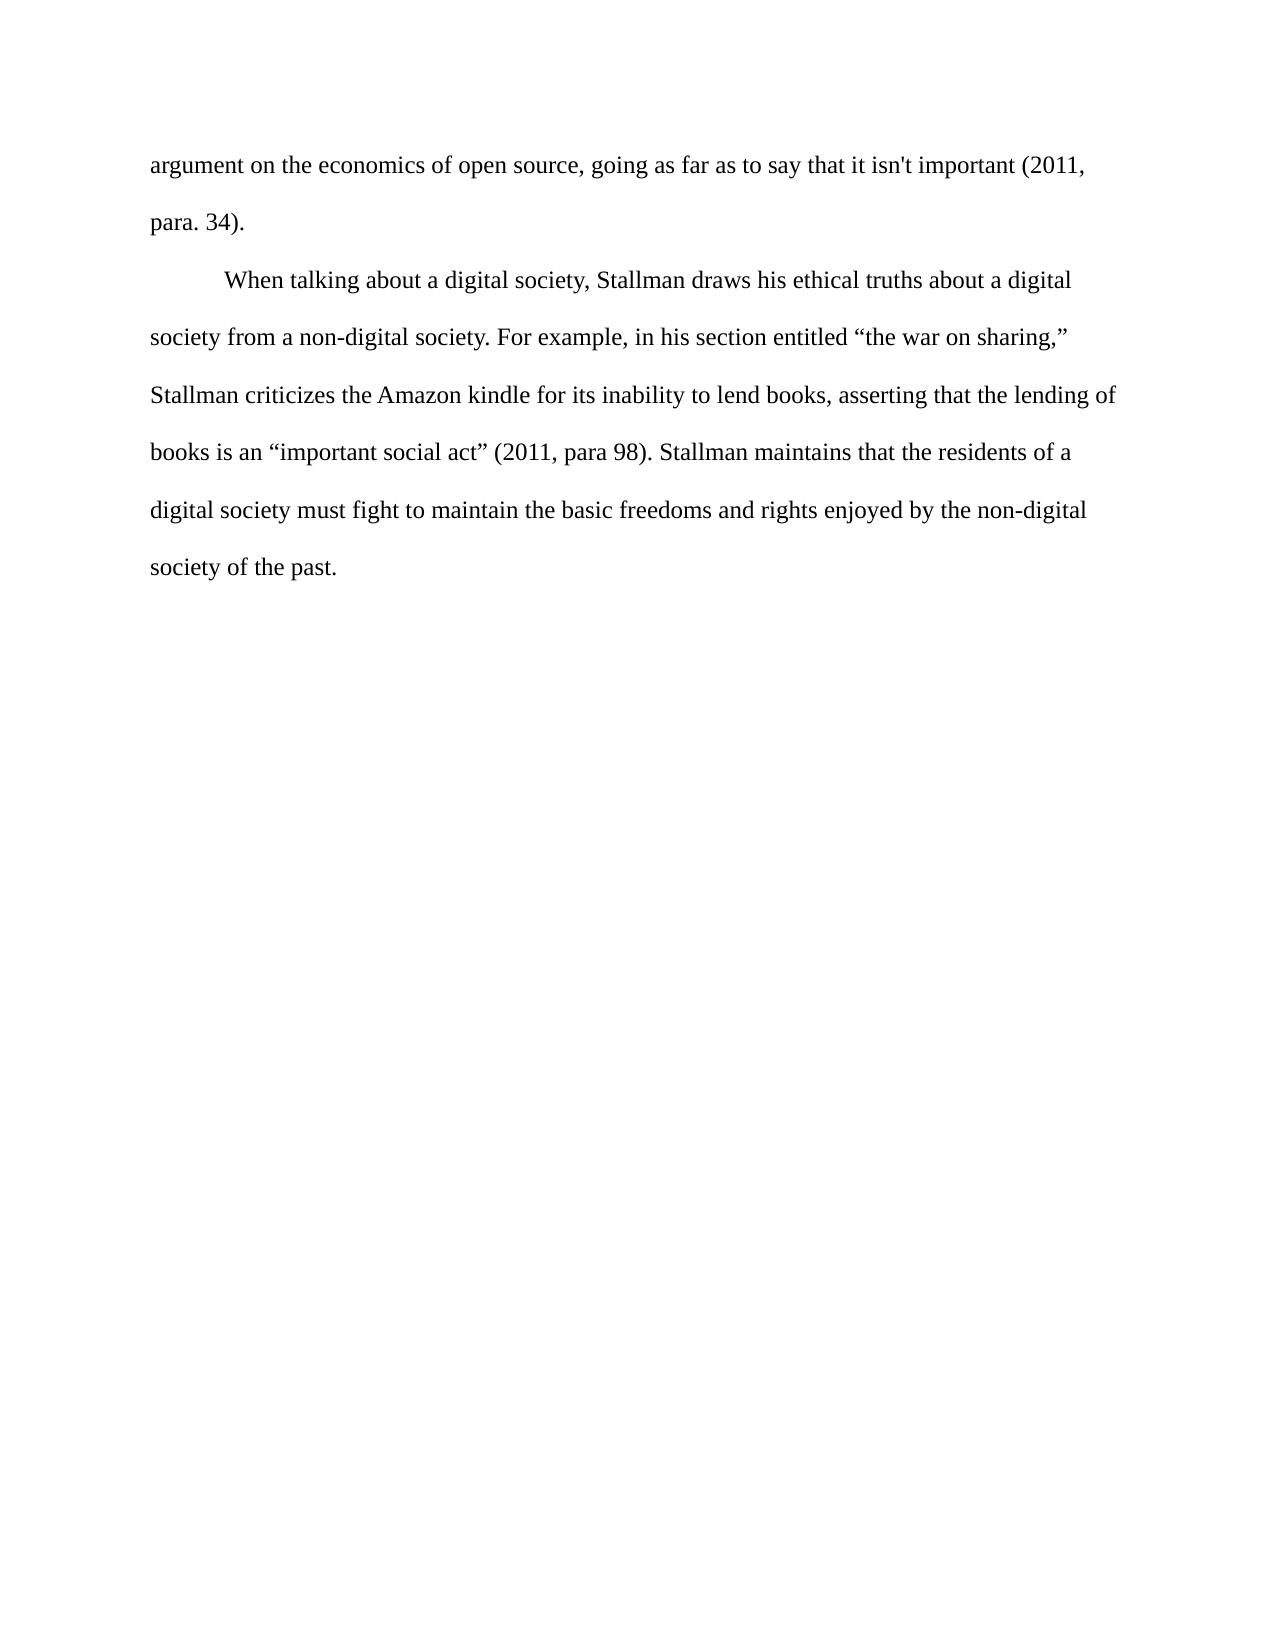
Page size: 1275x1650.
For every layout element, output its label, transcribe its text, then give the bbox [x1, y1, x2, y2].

text argument on the economics of open source, going as far as to say that it isn't important (2011, para. 34). [150, 150, 1125, 236]
text When talking about a digital society, Stallman draws his ethical truths about a digital society from a non-digital society. For example, in his section entitled “the war on sharing,” Stallman criticizes the Amazon kindle for its inability to lend books, asserting that the lending of books is an “important social act” (2011, para 98). Stallman maintains that the residents of a digital society must fight to maintain the basic freedoms and rights enjoyed by the non-digital society of the past. [150, 265, 1125, 581]
